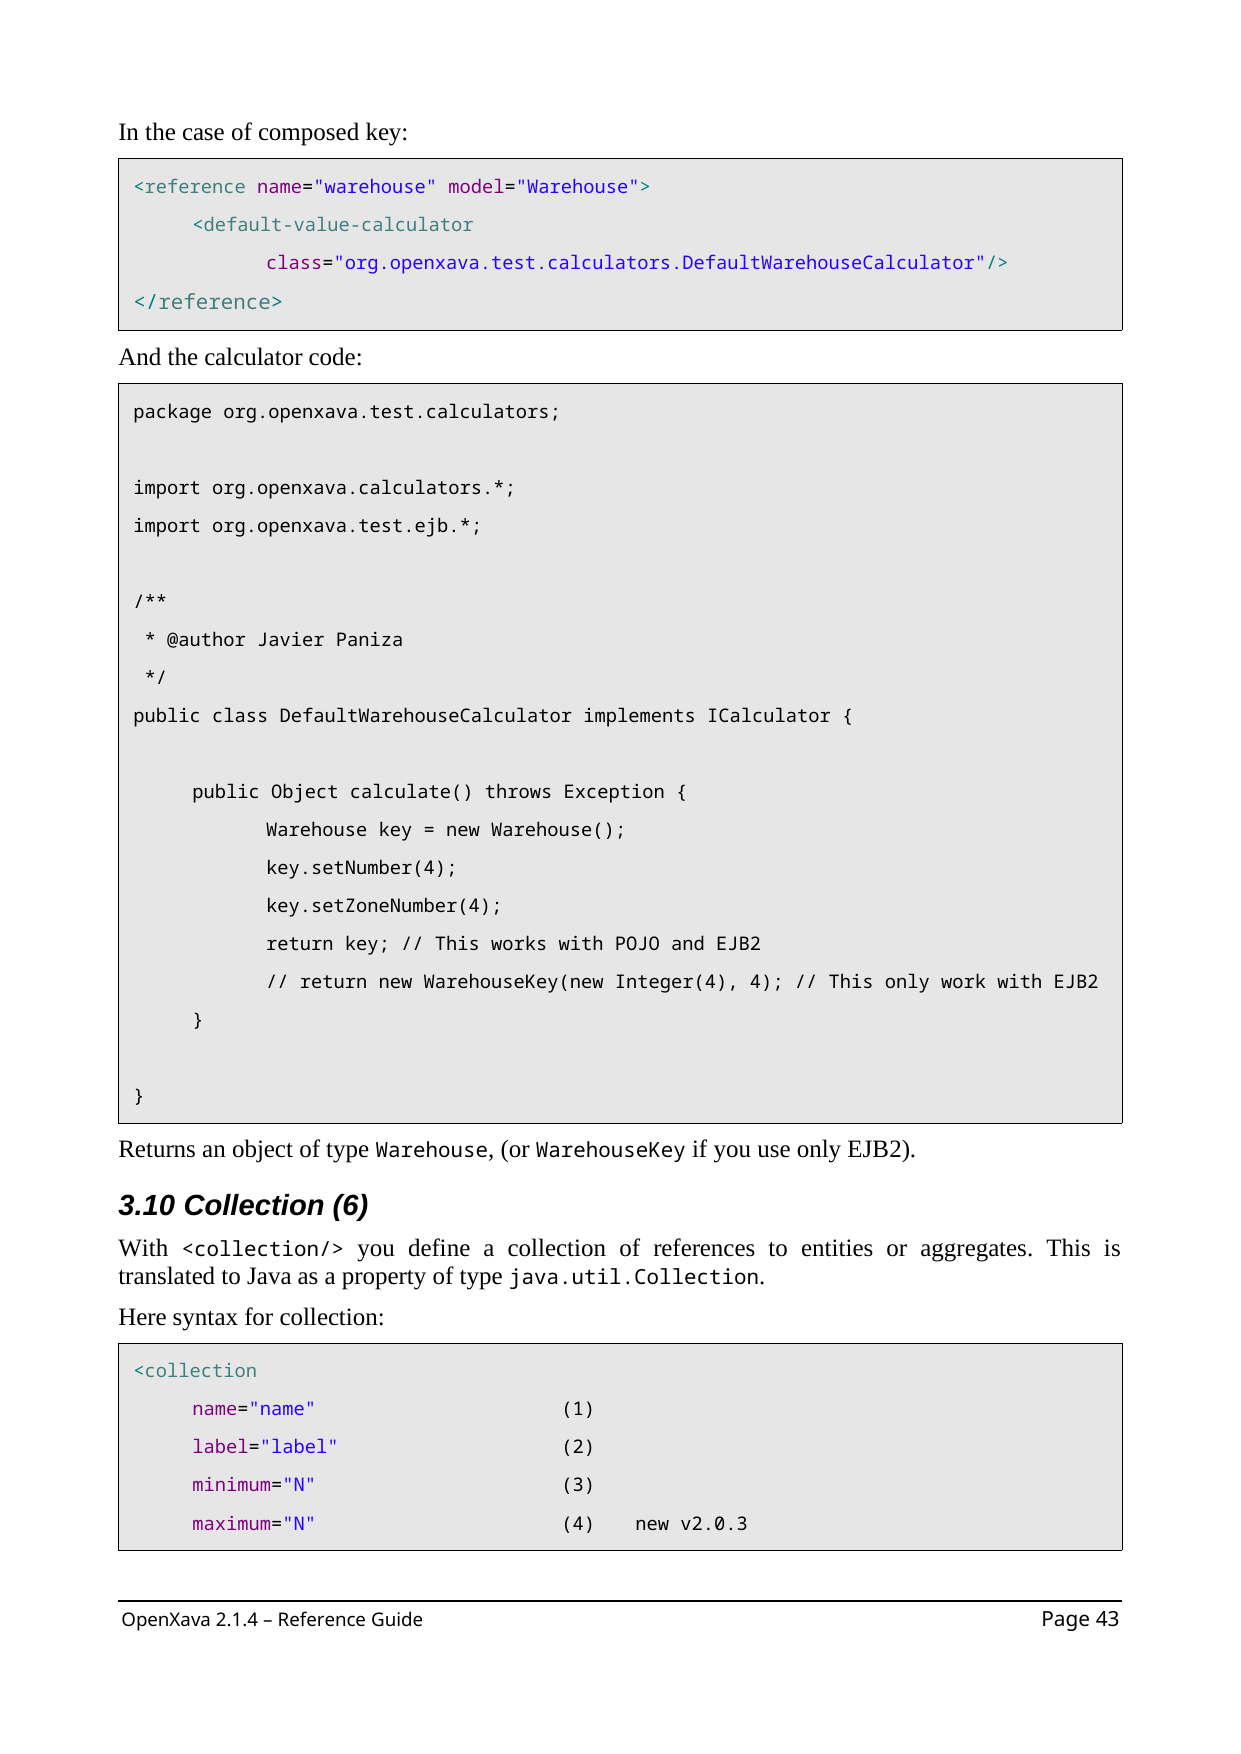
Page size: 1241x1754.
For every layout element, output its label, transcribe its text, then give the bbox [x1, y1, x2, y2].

text In the case of composed key: [118, 118, 1122, 146]
text key.setNumber(4); [119, 839, 1122, 877]
text import org.openxava.test.ejb.*; [119, 497, 1122, 535]
text label="label" (2) [119, 1419, 1122, 1457]
text minimum="N" (3) [119, 1457, 1122, 1495]
text class="org.openxava.test.calculators.DefaultWarehouseCalculator"/> [119, 234, 1122, 272]
text */ [119, 649, 1122, 687]
text <collection [119, 1344, 1122, 1381]
text * @author Javier Paniza [119, 611, 1122, 649]
text Warehouse key = new Warehouse(); [119, 801, 1122, 839]
text </reference> [119, 272, 1122, 330]
text return key; // This works with POJO and EJB2 [119, 915, 1122, 953]
text And the calculator code: [118, 343, 1122, 371]
text <reference name="warehouse" model="Warehouse"> [119, 159, 1122, 196]
text With <collection/> you define a collection of references to entities or aggregates. This is translated to Java as a property of type java.util.Collection. [118, 1234, 1122, 1290]
text public class DefaultWarehouseCalculator implements ICalculator { [119, 687, 1122, 725]
text package org.openxava.test.calculators; [119, 384, 1122, 421]
text // return new WarehouseKey(new Integer(4), 4); // This only work with EJB2 [119, 953, 1122, 991]
text <default-value-calculator [119, 196, 1122, 234]
text maximum="N" (4) new v2.0.3 [119, 1495, 1122, 1550]
text /** [119, 573, 1122, 611]
text key.setZoneNumber(4); [119, 877, 1122, 915]
text public Object calculate() throws Exception { [119, 763, 1122, 801]
text name="name" (1) [119, 1381, 1122, 1419]
text } [119, 991, 1122, 1029]
text } [119, 1067, 1122, 1123]
text import org.openxava.calculators.*; [119, 459, 1122, 497]
text Here syntax for collection: [118, 1303, 1122, 1330]
subtitle Collection (6) [118, 1188, 1122, 1221]
text Returns an object of type Warehouse, (or WarehouseKey if you use only EJB2). [118, 1135, 1122, 1163]
